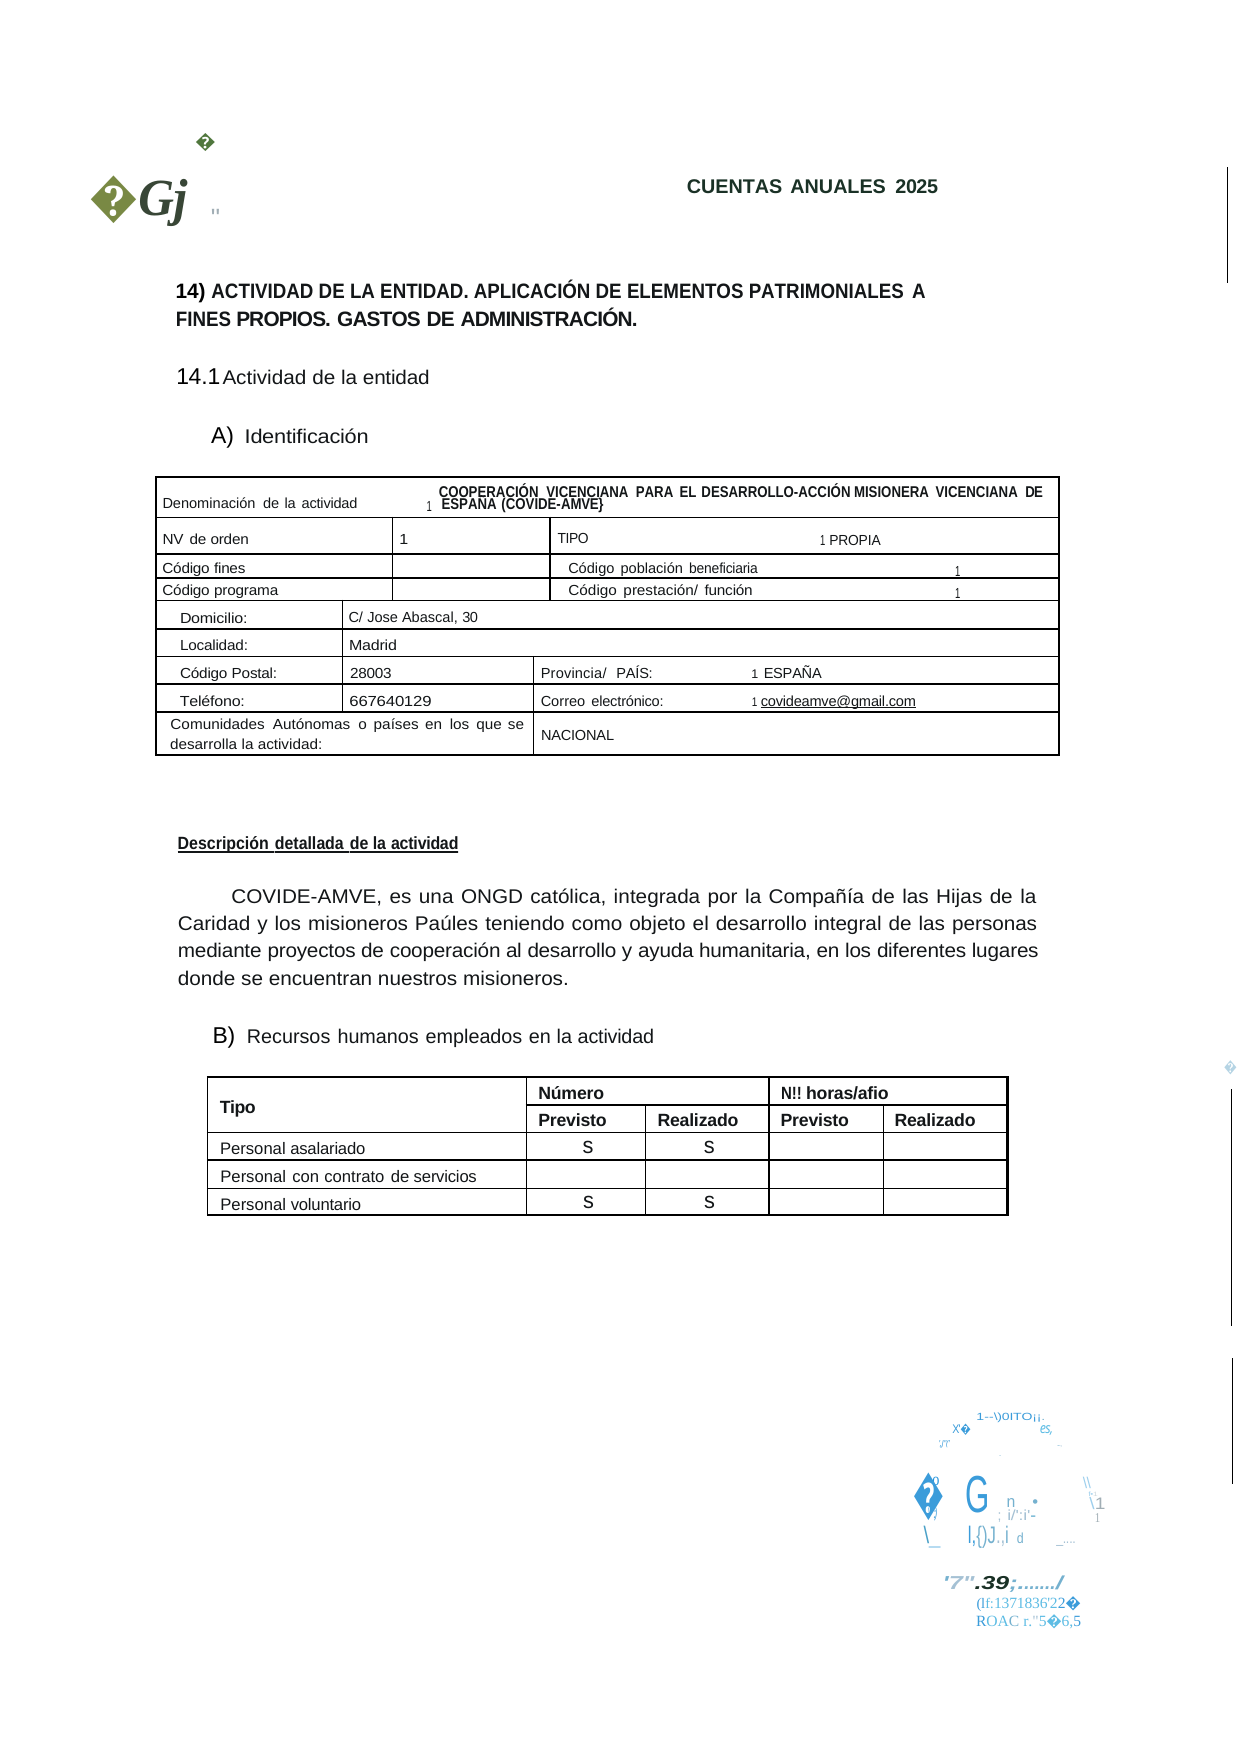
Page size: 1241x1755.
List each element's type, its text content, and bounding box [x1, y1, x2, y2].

table_cell Código prestación/ función 1 [551, 579, 1058, 599]
table_header Tipo [208, 1078, 526, 1132]
text \1 [1089, 1496, 1106, 1512]
text � G [1089, 1512, 1106, 1526]
table_cell Personal voluntario [208, 1189, 526, 1214]
text ; i/':i'- [997, 1510, 1042, 1523]
table_cell NV de orden [157, 518, 392, 553]
table_cell Personal con contrato de servicios [208, 1161, 526, 1187]
text � G [997, 1495, 1006, 1510]
table_cell Realizado [884, 1106, 1006, 1132]
text � [195, 134, 1241, 152]
table_cell Código Postal: [157, 657, 342, 683]
text o [932, 1470, 939, 1481]
table_cell 667640129 [343, 685, 533, 711]
table_cell 1 [393, 518, 549, 553]
table_cell 28003 [343, 657, 533, 683]
text " [211, 204, 1227, 231]
text \o::) [927, 1504, 938, 1523]
table_cell [393, 555, 549, 577]
table_cell s [646, 1133, 768, 1159]
table_cell Código fines [157, 555, 392, 577]
table_cell Correo electrónico: 1 covideamve@gmail.com [534, 685, 1058, 711]
text X'� es, [944, 1422, 1063, 1437]
table_cell Localidad: [157, 630, 342, 656]
text 1--\)0ITO¡¡. [88, 1413, 1045, 1422]
table_cell [884, 1133, 1006, 1159]
text � G [88, 1474, 927, 1522]
text � [88, 1058, 1238, 1076]
subtitle �Gj CUENTAS ANUALES 2025 [88, 152, 1241, 204]
table_header N!! horas/afio [770, 1078, 1006, 1104]
table_cell s [527, 1189, 645, 1214]
text � G [923, 1482, 933, 1503]
text o [934, 1478, 939, 1489]
table_cell [884, 1161, 1006, 1187]
list ACTIVIDAD DE LA ENTIDAD. APLICACIÓN DE ELEMENTOS PATRIMONIALES A FINES PROPIOS. GASTOS DE ADMINISTRACIÓN. [175, 279, 976, 331]
table_header Número [527, 1078, 768, 1104]
table_cell [393, 579, 549, 599]
text (lf:1371836'22� ROAC r."5�6,5 [975, 1593, 1081, 1630]
text \_ l,{)J.,i d _.... [758, 1522, 1241, 1549]
table_cell [527, 1161, 645, 1187]
table_cell Madrid [343, 630, 1058, 656]
table_cell TIPO 1 PROPIA [551, 518, 1058, 553]
table_cell Domicilio: [157, 601, 342, 628]
table_cell Personal asalariado [208, 1133, 526, 1159]
table_cell s [646, 1189, 768, 1214]
table_cell C/ Jose Abascal, 30 [343, 601, 1058, 628]
list Identificación [211, 422, 1241, 448]
text 1 [1094, 1512, 1106, 1525]
table_cell Código población beneficiaria 1 [551, 555, 1058, 577]
table_cell [884, 1189, 1006, 1214]
text ',J"(' ..,. [938, 1437, 1063, 1458]
table_cell [770, 1189, 883, 1214]
text \\ [1083, 1475, 1241, 1491]
table_cell Previsto [770, 1106, 883, 1132]
table_cell [770, 1133, 883, 1159]
list Recursos humanos empleados en la actividad [212, 1022, 1241, 1048]
text Descripción detallada de la actividad [177, 833, 1241, 853]
text '7".39;. / [767, 1572, 1241, 1593]
table_cell [646, 1161, 768, 1187]
table_header Denominación de la actividad COOPERACIÓN VICENCIANA PARA EL DESARROLLO-ACCIÓN MISIONERA VICENCIANA DE 1 ESPAÑA (COVIDE-AMVE} [157, 478, 1058, 517]
text � G [938, 1474, 990, 1522]
table_cell NACIONAL [534, 713, 1058, 754]
list Actividad de la entidad [176, 363, 1241, 389]
text COVIDE-AMVE, es una ONGD católica, integrada por la Compañía de las Hijas de la Caridad y los misioneros Paúles teniendo como objeto el desarrollo integral de las personas mediante proyectos de cooperación al desarrollo y ayuda humanitaria, en los diferentes lugares donde se encuentran nuestros misioneros. [178, 885, 1039, 989]
table_cell s [527, 1133, 645, 1159]
table_cell Previsto [527, 1106, 645, 1132]
table_cell Código programa [157, 579, 392, 599]
table_cell Comunidades Autónomas o países en los que se desarrolla la actividad: [157, 713, 533, 754]
table_cell [770, 1161, 883, 1187]
table_cell Provincia/ PAÍS: 1 ESPAÑA [534, 657, 1058, 683]
text [1228, 204, 1241, 231]
text f•1 [1088, 1491, 1241, 1497]
table_cell Teléfono: [157, 685, 342, 711]
text n • [1006, 1495, 1042, 1510]
table_cell Realizado [646, 1106, 768, 1132]
